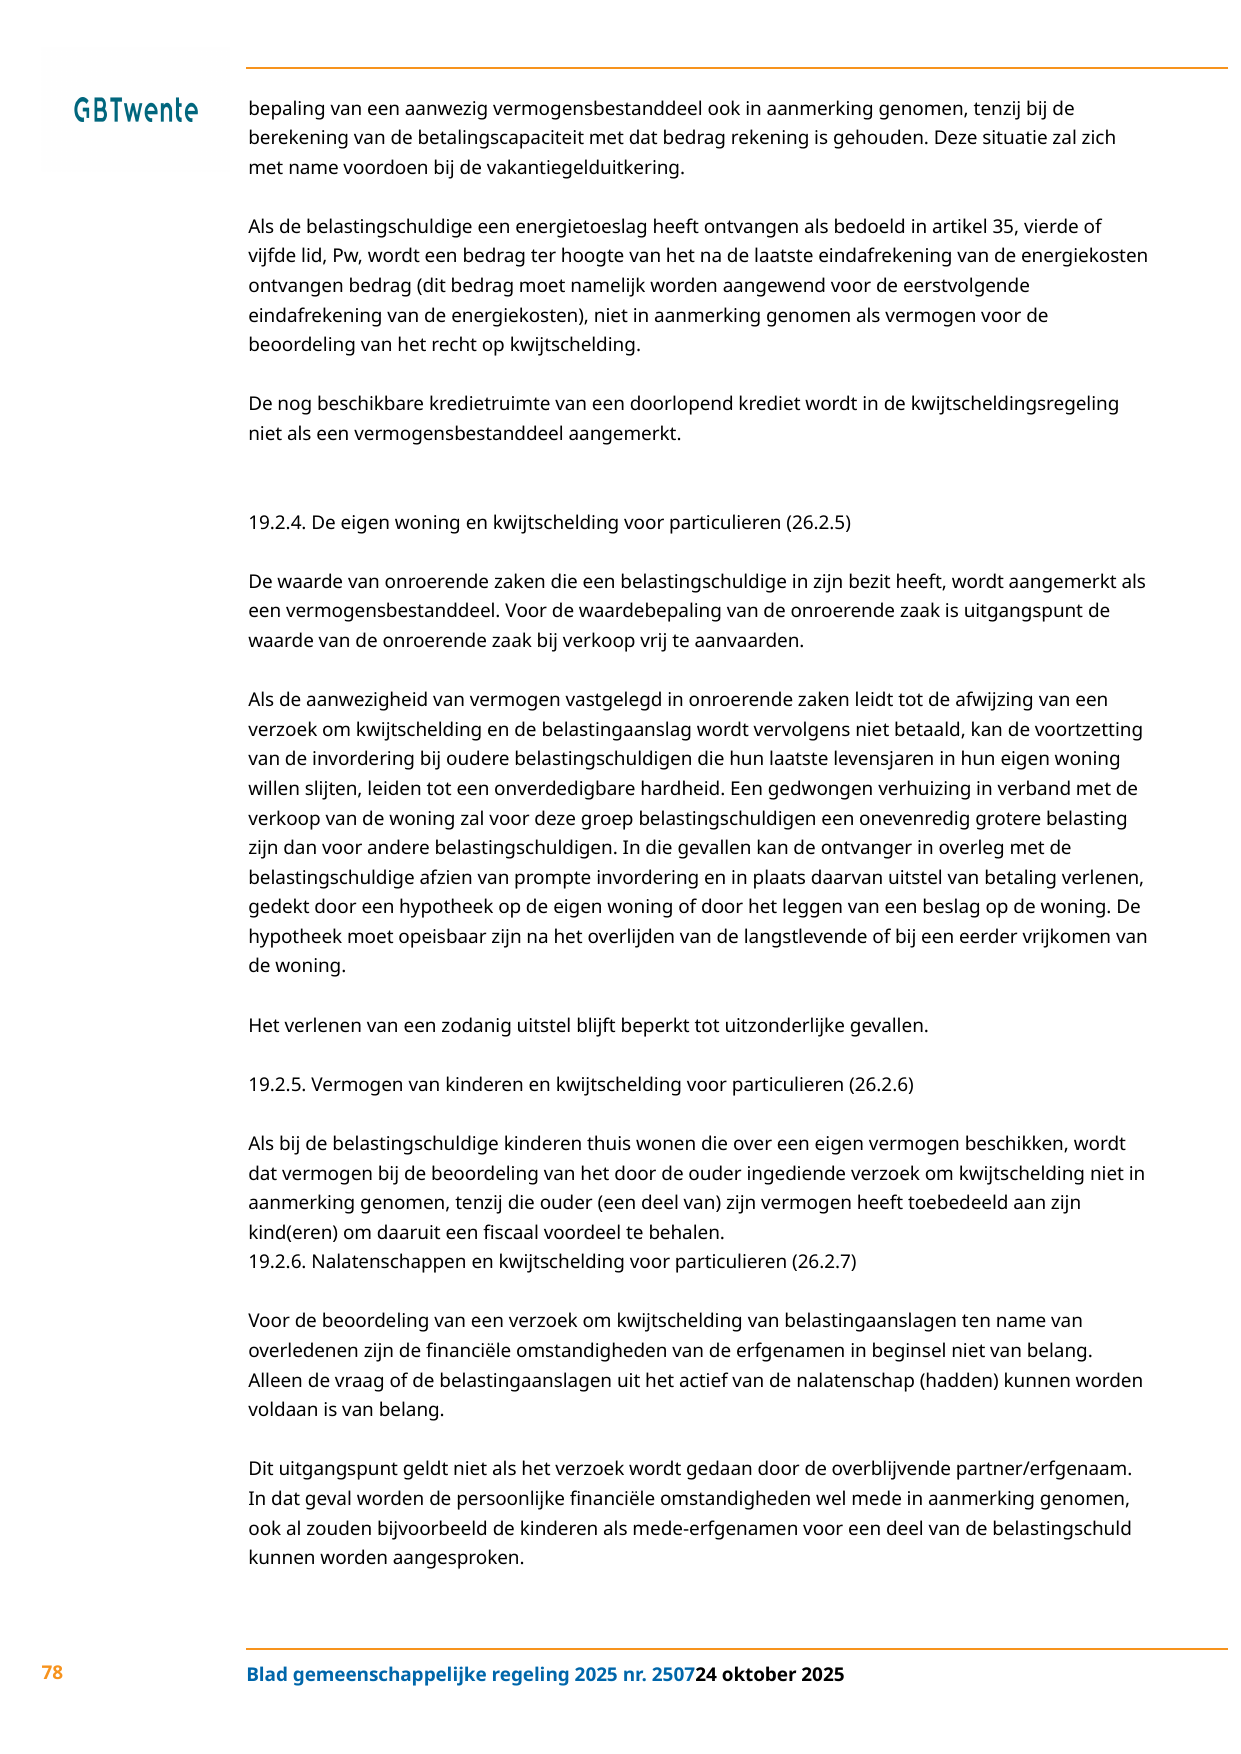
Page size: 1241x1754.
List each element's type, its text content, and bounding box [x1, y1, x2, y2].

text 19.2.6. Nalatenschappen en kwijtschelding voor particulieren (26.2.7) [248, 1248, 1152, 1274]
picture [41, 47, 231, 172]
text Het verlenen van een zodanig uitstel blijft beperkt tot uitzonderlijke gevallen. [248, 1012, 1152, 1038]
text Dit uitgangspunt geldt niet als het verzoek wordt gedaan door de overblijvende partner/erfgenaam. In dat geval worden de persoonlijke financiële omstandigheden wel mede in aanmerking genomen, ook al zouden bijvoorbeeld de kinderen als mede-erfgenamen voor een deel van de belastingschuld kunnen worden aangesproken. [248, 1456, 1152, 1570]
text Als de aanwezigheid van vermogen vastgelegd in onroerende zaken leidt tot de afwijzing van een verzoek om kwijtschelding en de belastingaanslag wordt vervolgens niet betaald, kan de voortzetting van de invordering bij oudere belastingschuldigen die hun laatste levensjaren in hun eigen woning willen slijten, leiden tot een onverdedigbare hardheid. Een gedwongen verhuizing in verband met de verkoop van de woning zal voor deze groep belastingschuldigen een onevenredig grotere belasting zijn dan voor andere belastingschuldigen. In die gevallen kan de ontvanger in overleg met de belastingschuldige afzien van prompte invordering en in plaats daarvan uitstel van betaling verlenen, gedekt door een hypotheek op de eigen woning of door het leggen van een beslag op de woning. De hypotheek moet opeisbaar zijn na het overlijden van de langstlevende of bij een eerder vrijkomen van de woning. [248, 686, 1152, 978]
text bepaling van een aanwezig vermogensbestanddeel ook in aanmerking genomen, tenzij bij de berekening van de betalingscapaciteit met dat bedrag rekening is gehouden. Deze situatie zal zich met name voordoen bij de vakantiegelduitkering. [248, 95, 1152, 180]
text Als de belastingschuldige een energietoeslag heeft ontvangen als bedoeld in artikel 35, vierde of vijfde lid, Pw, wordt een bedrag ter hoogte van het na de laatste eindafrekening van de energiekosten ontvangen bedrag (dit bedrag moet namelijk worden aangewend voor de eerstvolgende eindafrekening van de energiekosten), niet in aanmerking genomen als vermogen voor de beoordeling van het recht op kwijtschelding. [248, 213, 1152, 357]
text De waarde van onroerende zaken die een belastingschuldige in zijn bezit heeft, wordt aangemerkt als een vermogensbestanddeel. Voor de waardebepaling van de onroerende zaak is uitgangspunt de waarde van de onroerende zaak bij verkoop vrij te aanvaarden. [248, 568, 1152, 653]
text De nog beschikbare kredietruimte van een doorlopend krediet wordt in de kwijtscheldingsregeling niet als een vermogensbestanddeel aangemerkt. [248, 391, 1152, 446]
text 19.2.5. Vermogen van kinderen en kwijtschelding voor particulieren (26.2.6) [248, 1071, 1152, 1097]
text Als bij de belastingschuldige kinderen thuis wonen die over een eigen vermogen beschikken, wordt dat vermogen bij de beoordeling van het door de ouder ingediende verzoek om kwijtschelding niet in aanmerking genomen, tenzij die ouder (een deel van) zijn vermogen heeft toebedeeld aan zijn kind(eren) om daaruit een fiscaal voordeel te behalen. [248, 1130, 1152, 1245]
text 19.2.4. De eigen woning en kwijtschelding voor particulieren (26.2.5) [248, 509, 1152, 535]
text Voor de beoordeling van een verzoek om kwijtschelding van belastingaanslagen ten name van overledenen zijn de financiële omstandigheden van de erfgenamen in beginsel niet van belang. Alleen de vraag of de belastingaanslagen uit het actief van de nalatenschap (hadden) kunnen worden voldaan is van belang. [248, 1308, 1152, 1422]
